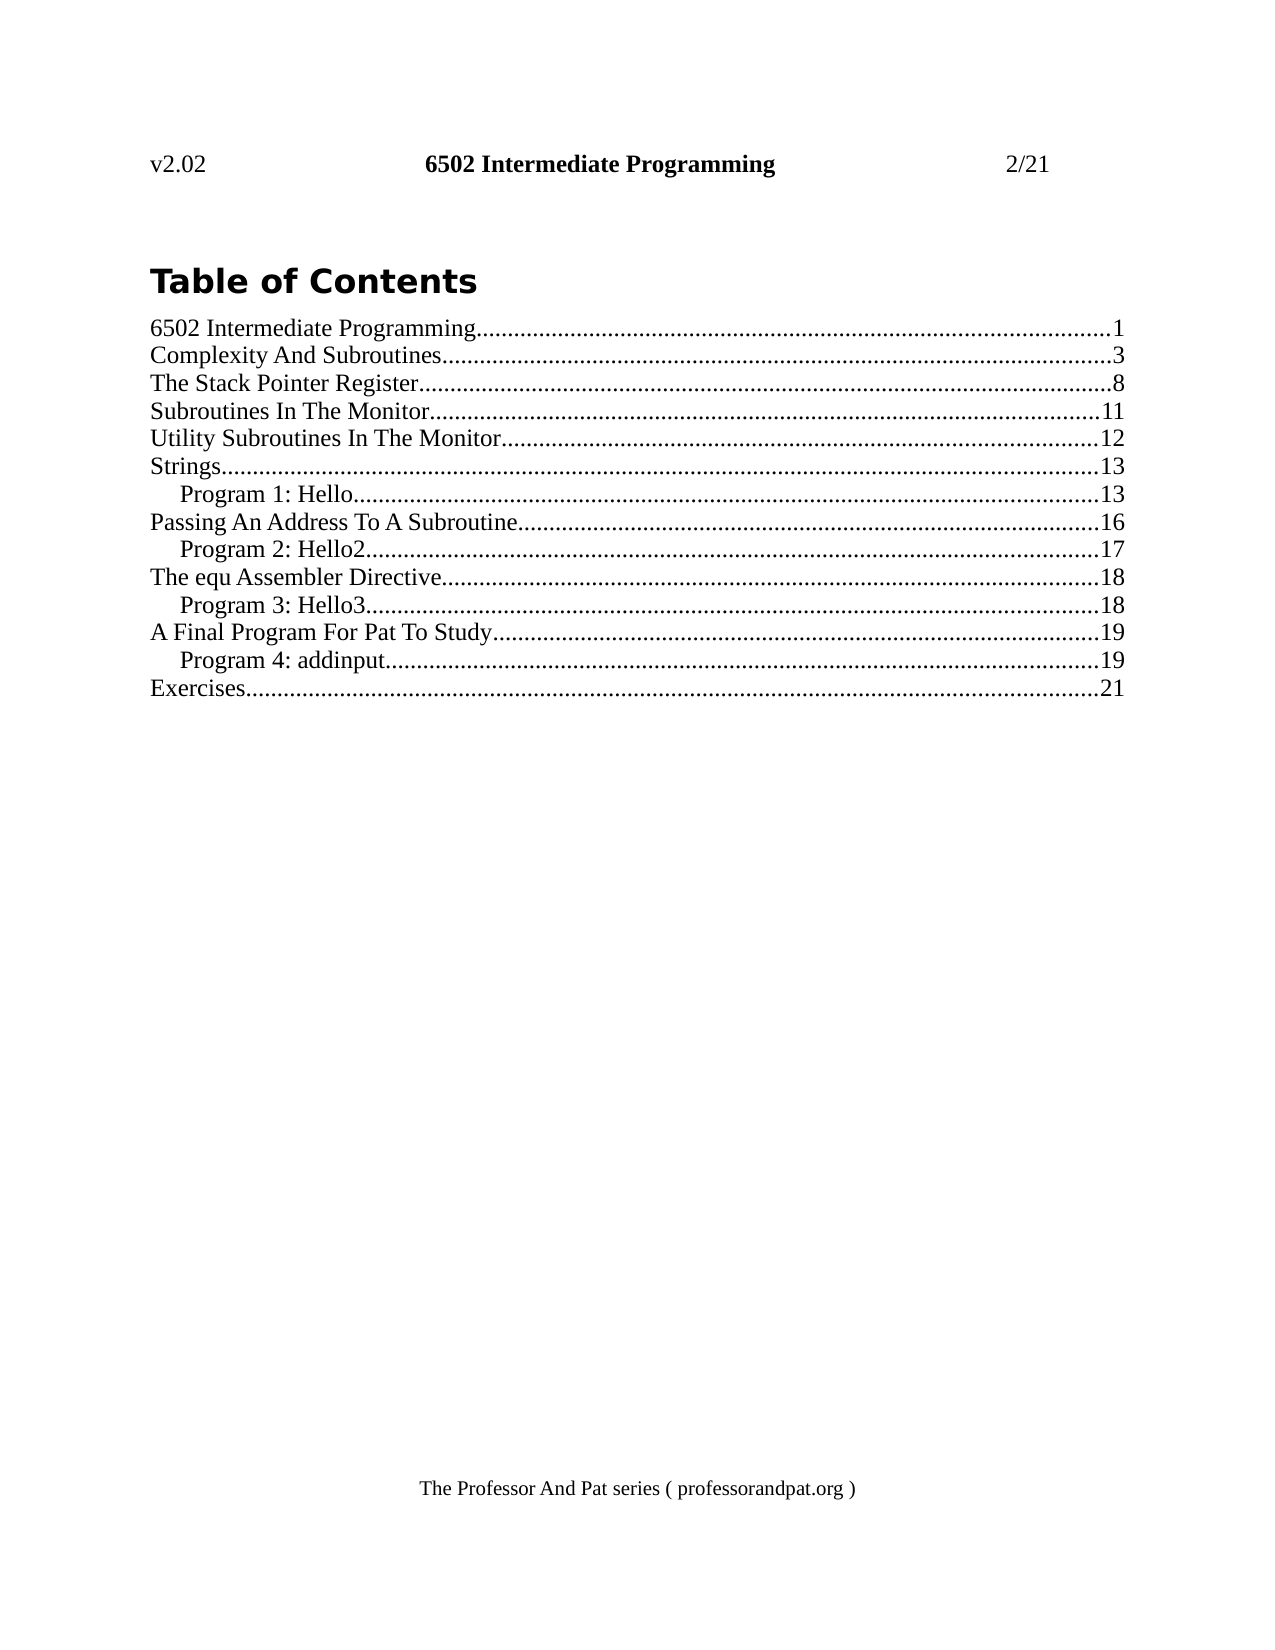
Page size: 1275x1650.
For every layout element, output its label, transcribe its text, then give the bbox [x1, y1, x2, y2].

text Exercises 21 [150, 674, 1125, 702]
text 6502 Intermediate Programming 1 [150, 314, 1125, 341]
subtitle Table of Contents [150, 263, 1125, 301]
text Program 4: addinput 19 [179, 646, 1125, 674]
text Program 3: Hello3 18 [179, 591, 1125, 618]
text Utility Subroutines In The Monitor 12 [150, 424, 1125, 452]
text A Final Program For Pat To Study 19 [150, 618, 1125, 646]
text Complexity And Subroutines 3 [150, 341, 1125, 369]
text Passing An Address To A Subroutine 16 [150, 508, 1125, 535]
text Strings 13 [150, 452, 1125, 480]
text The equ Assembler Directive 18 [150, 563, 1125, 591]
text Program 2: Hello2 17 [179, 535, 1125, 563]
text Subroutines In The Monitor 11 [150, 397, 1125, 424]
text Program 1: Hello 13 [179, 480, 1125, 508]
text The Stack Pointer Register 8 [150, 369, 1125, 397]
